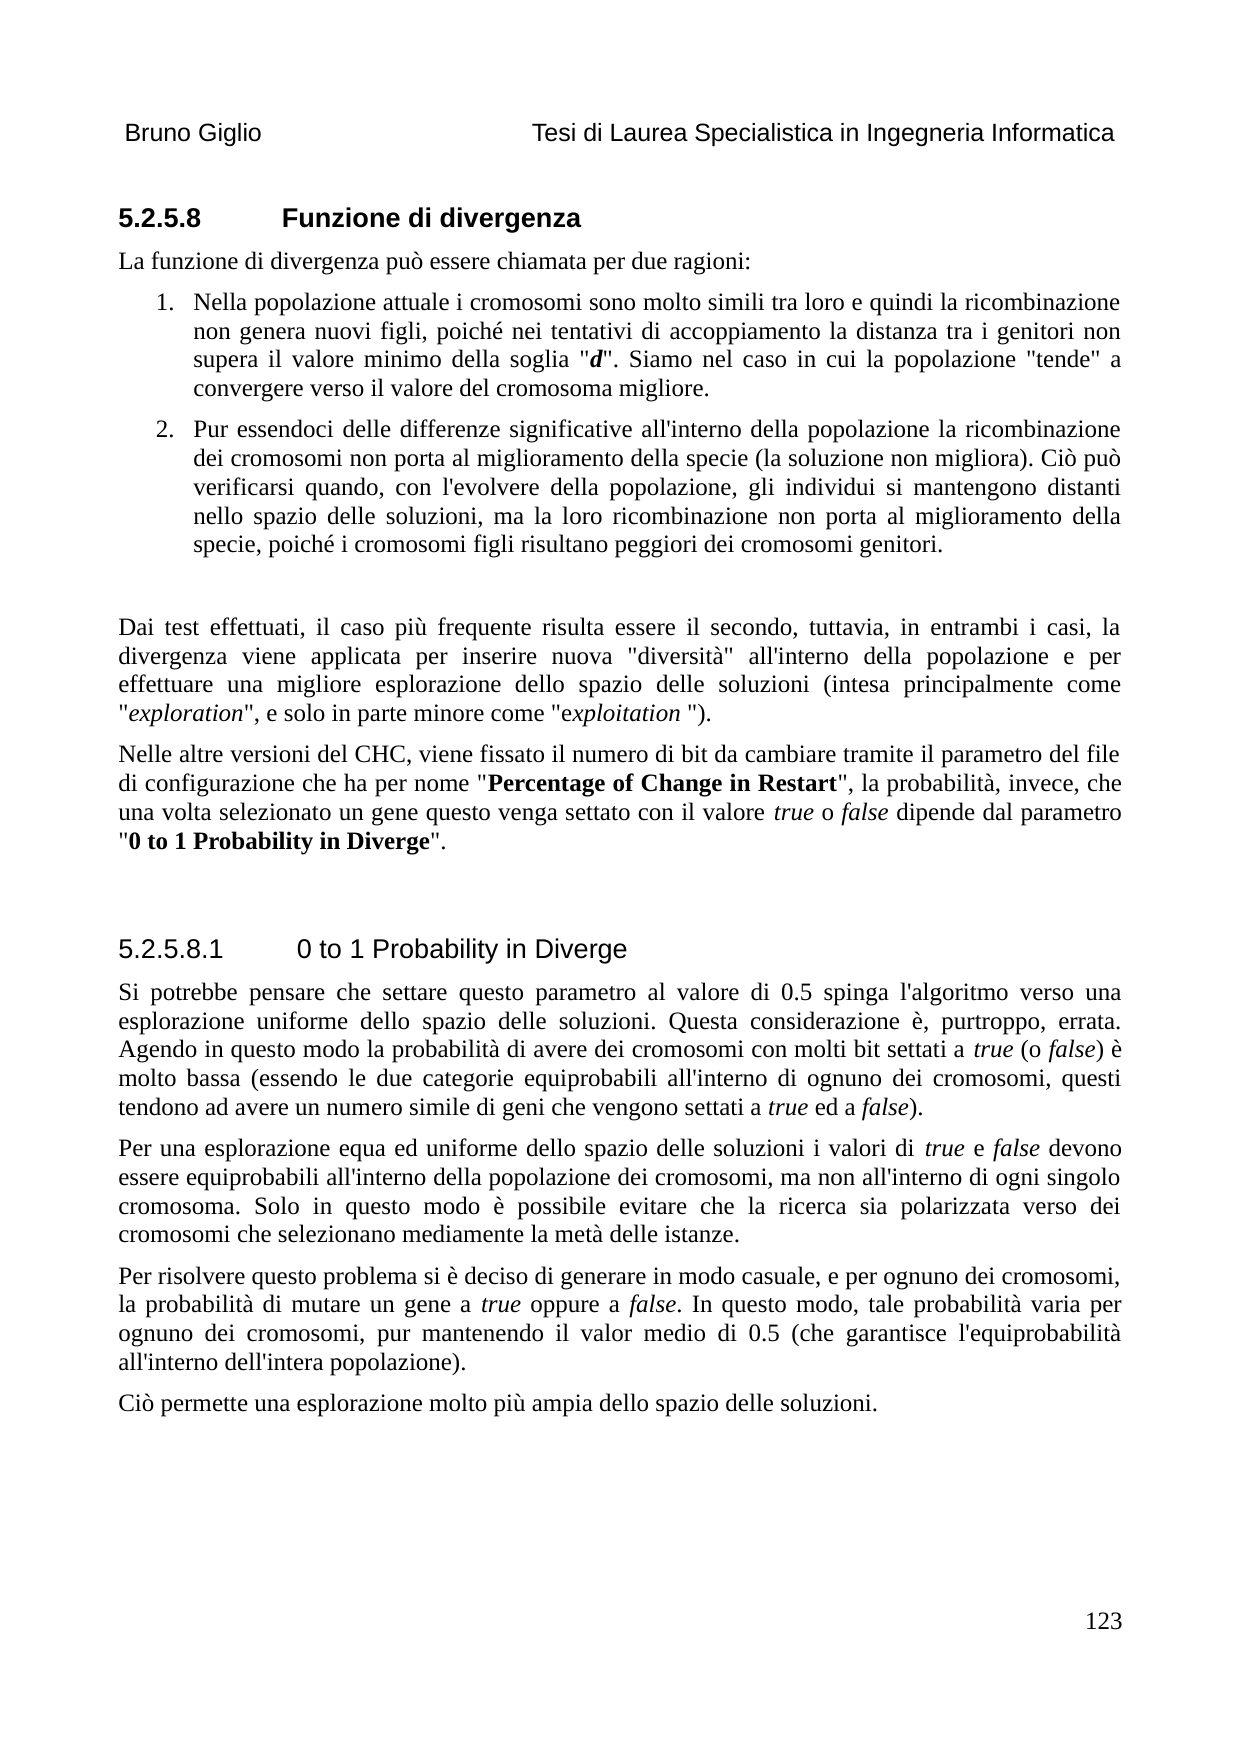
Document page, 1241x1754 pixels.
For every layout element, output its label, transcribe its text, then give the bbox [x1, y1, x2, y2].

text Si potrebbe pensare che settare questo parametro al valore di 0.5 spinga l'algoritmo verso una esplorazione uniforme dello spazio delle soluzioni. Questa considerazione è, purtroppo, errata. Agendo in questo modo la probabilità di avere dei cromosomi con molti bit settati a true (o false) è molto bassa (essendo le due categorie equiprobabili all'interno di ognuno dei cromosomi, questi tendono ad avere un numero simile di geni che vengono settati a true ed a false). [118, 977, 1122, 1121]
text Per una esplorazione equa ed uniforme dello spazio delle soluzioni i valori di true e false devono essere equiprobabili all'interno della popolazione dei cromosomi, ma non all'interno di ogni singolo cromosoma. Solo in questo modo è possibile evitare che la ricerca sia polarizzata verso dei cromosomi che selezionano mediamente la metà delle istanze. [118, 1133, 1122, 1248]
subtitle Funzione di divergenza [118, 202, 1122, 233]
text La funzione di divergenza può essere chiamata per due ragioni: [118, 246, 1122, 274]
text Per risolvere questo problema si è deciso di generare in modo casuale, e per ognuno dei cromosomi, la probabilità di mutare un gene a true oppure a false. In questo modo, tale probabilità varia per ognuno dei cromosomi, pur mantenendo il valor medio di 0.5 (che garantisce l'equiprobabilità all'interno dell'intera popolazione). [118, 1261, 1122, 1376]
list Pur essendoci delle differenze significative all'interno della popolazione la ricombinazione dei cromosomi non porta al miglioramento della specie (la soluzione non migliora). Ciò può verificarsi quando, con l'evolvere della popolazione, gli individui si mantengono distanti nello spazio delle soluzioni, ma la loro ricombinazione non porta al miglioramento della specie, poiché i cromosomi figli risultano peggiori dei cromosomi genitori. [156, 414, 1122, 558]
list Nella popolazione attuale i cromosomi sono molto simili tra loro e quindi la ricombinazione non genera nuovi figli, poiché nei tentativi di accoppiamento la distanza tra i genitori non supera il valore minimo della soglia "d". Siamo nel caso in cui la popolazione "tende" a convergere verso il valore del cromosoma migliore. [156, 287, 1122, 402]
text Dai test effettuati, il caso più frequente risulta essere il secondo, tuttavia, in entrambi i casi, la divergenza viene applicata per inserire nuova "diversità" all'interno della popolazione e per effettuare una migliore esplorazione dello spazio delle soluzioni (intesa principalmente come "exploration", e solo in parte minore come "exploitation "). [118, 612, 1122, 727]
subtitle 0 to 1 Probability in Diverge [118, 933, 1122, 964]
text Ciò permette una esplorazione molto più ampia dello spazio delle soluzioni. [118, 1388, 1122, 1417]
text Nelle altre versioni del CHC, viene fissato il numero di bit da cambiare tramite il parametro del file di configurazione che ha per nome "Percentage of Change in Restart", la probabilità, invece, che una volta selezionato un gene questo venga settato con il valore true o false dipende dal parametro "0 to 1 Probability in Diverge". [118, 739, 1122, 854]
